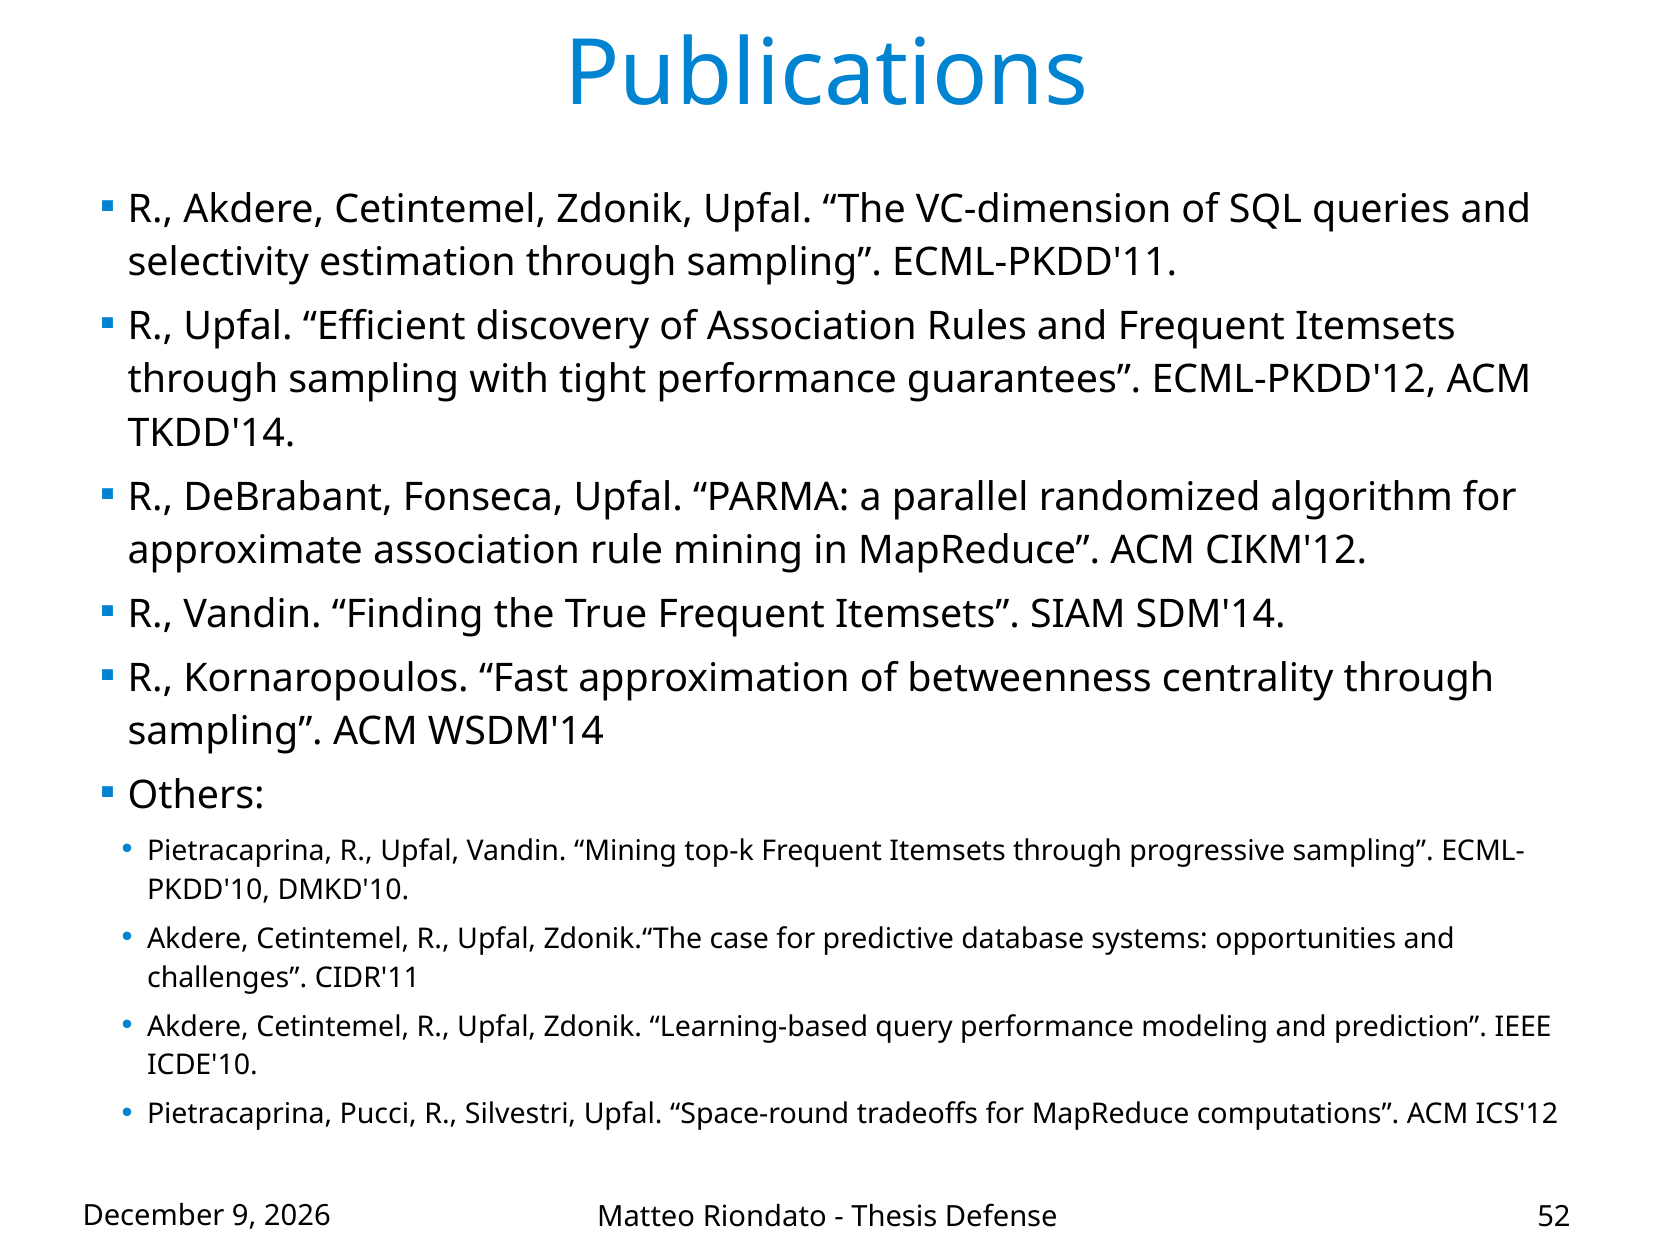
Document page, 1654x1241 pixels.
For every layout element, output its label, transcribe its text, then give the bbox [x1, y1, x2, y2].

list R., Akdere, Cetintemel, Zdonik, Upfal. “The VC-dimension of SQL queries and selectivity estimation through sampling”. ECML-PKDD'11. R., Upfal. “Efficient discovery of Association Rules and Frequent Itemsets through sampling with tight performance guarantees”. ECML-PKDD'12, ACM TKDD'14. R., DeBrabant, Fonseca, Upfal. “PARMA: a parallel randomized algorithm for approximate association rule mining in MapReduce”. ACM CIKM'12. R., Vandin. “Finding the True Frequent Itemsets”. SIAM SDM'14. R., Kornaropoulos. “Fast approximation of betweenness centrality through sampling”. ACM WSDM'14 Others: Pietracaprina, R., Upfal, Vandin. “Mining top-k Frequent Itemsets through progressive sampling”. ECML-PKDD'10, DMKD'10. Akdere, Cetintemel, R., Upfal, Zdonik.“The case for predictive database systems: opportunities and challenges”. CIDR'11 Akdere, Cetintemel, R., Upfal, Zdonik. “Learning-based query performance modeling and prediction”. IEEE ICDE'10. Pietracaprina, Pucci, R., Silvestri, Upfal. “Space-round tradeoffs for MapReduce computations”. ACM ICS'12 [82, 180, 1571, 1186]
title Publications [82, 0, 1571, 139]
